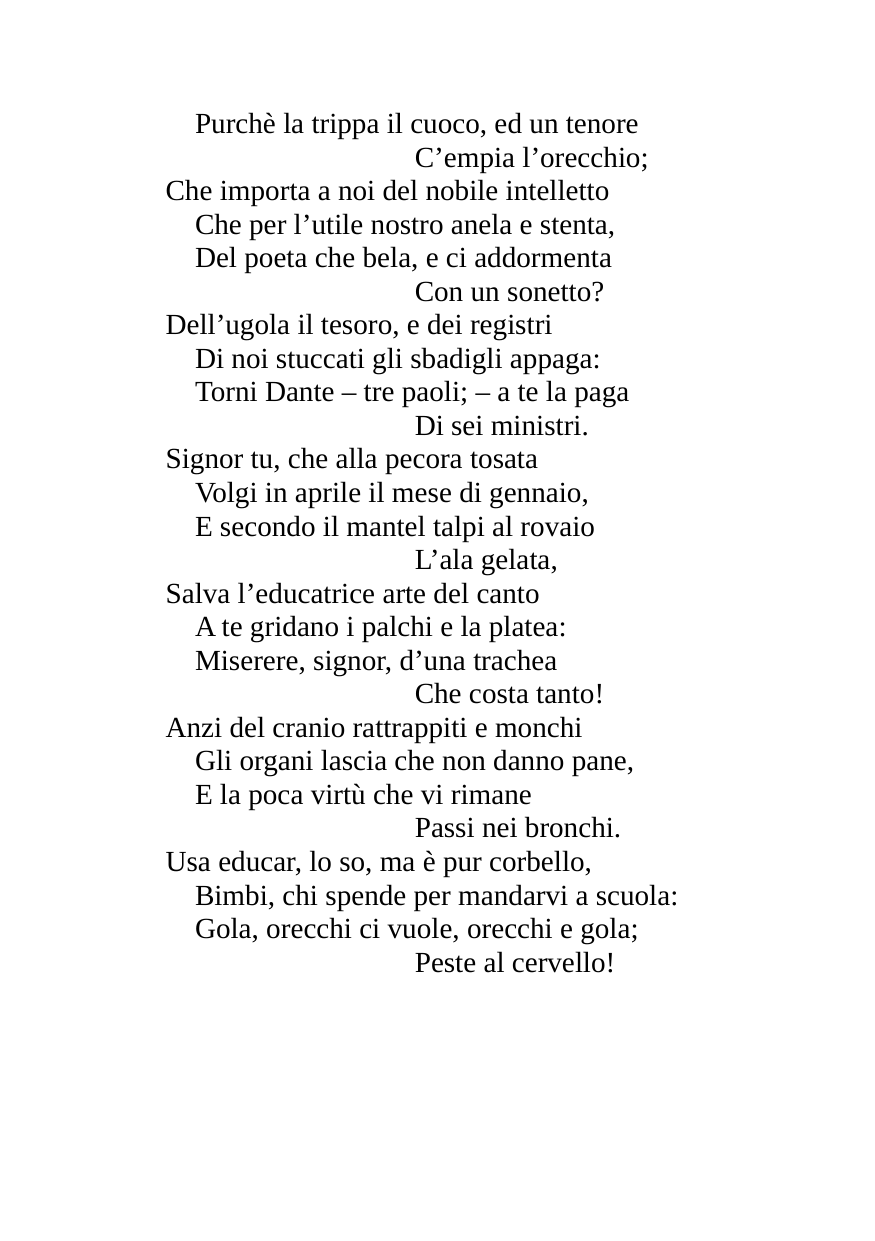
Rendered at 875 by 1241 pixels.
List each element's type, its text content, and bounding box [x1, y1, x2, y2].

text Usa educar, lo so, ma è pur corbello, Bimbi, chi spende per mandarvi a scuola: Gola, orecchi ci vuole, orecchi e gola; Peste al cervello! [165, 844, 768, 978]
text Signor tu, che alla pecora tosata Volgi in aprile il mese di gennaio, E secondo il mantel talpi al rovaio L’ala gelata, [165, 442, 768, 576]
text Che importa a noi del nobile intelletto Che per l’utile nostro anela e stenta, Del poeta che bela, e ci addormenta Con un sonetto? [165, 173, 768, 307]
text Anzi del cranio rattrappiti e monchi Gli organi lascia che non danno pane, E la poca virtù che vi rimane Passi nei bronchi. [165, 710, 768, 844]
text Purchè la trippa il cuoco, ed un tenore C’empia l’orecchio; [165, 106, 768, 173]
text Dell’ugola il tesoro, e dei registri Di noi stuccati gli sbadigli appaga: Torni Dante – tre paoli; – a te la paga Di sei ministri. [165, 307, 768, 442]
text Salva l’educatrice arte del canto A te gridano i palchi e la platea: Miserere, signor, d’una trachea Che costa tanto! [165, 576, 768, 710]
